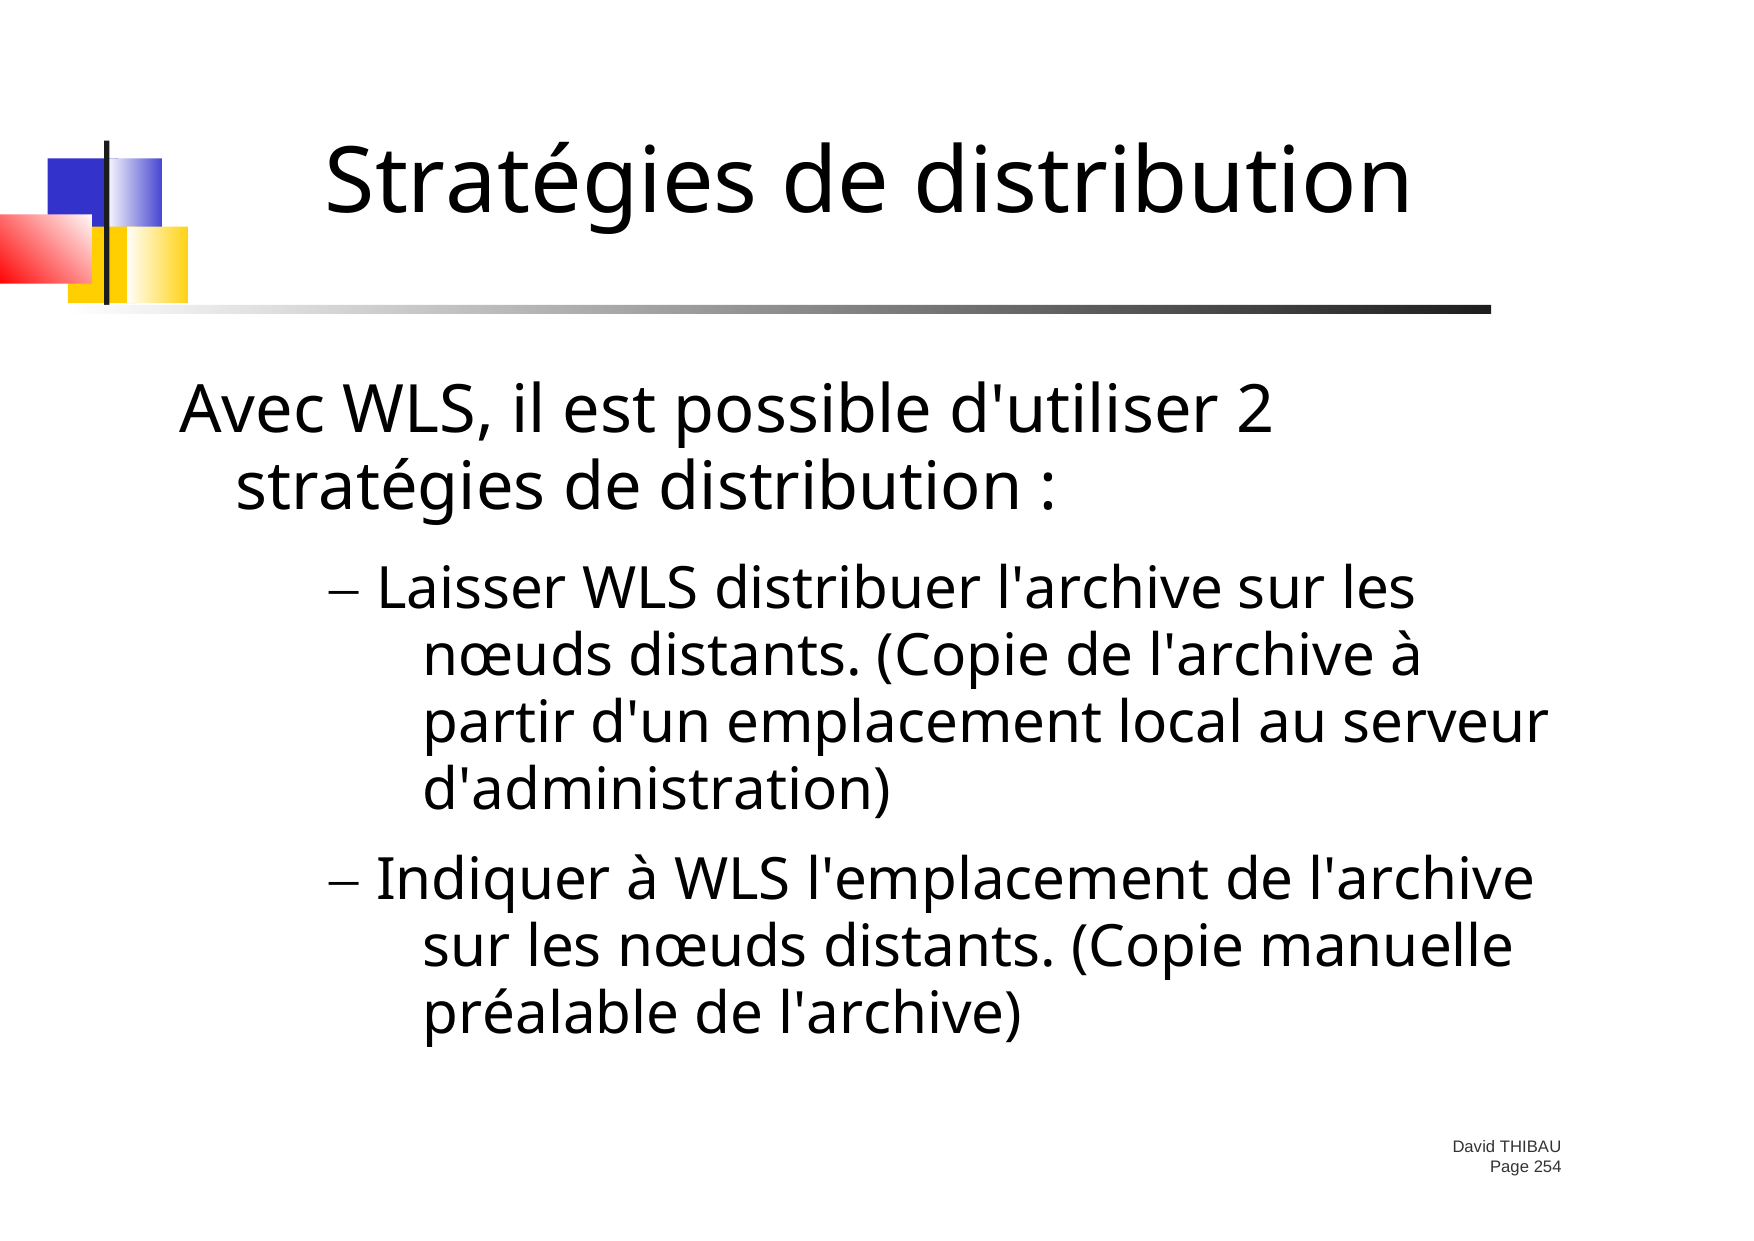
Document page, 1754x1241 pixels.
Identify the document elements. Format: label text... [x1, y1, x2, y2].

title Stratégies de distribution [179, 74, 1561, 286]
list Avec WLS, il est possible d'utiliser 2 stratégies de distribution : Laisser WLS distribuer l'archive sur les nœuds distants. (Copie de l'archive à partir d'un emplacement local au serveur d'administration) Indiquer à WLS l'emplacement de l'archive sur les nœuds distants. (Copie manuelle préalable de l'archive) [179, 371, 1561, 1091]
